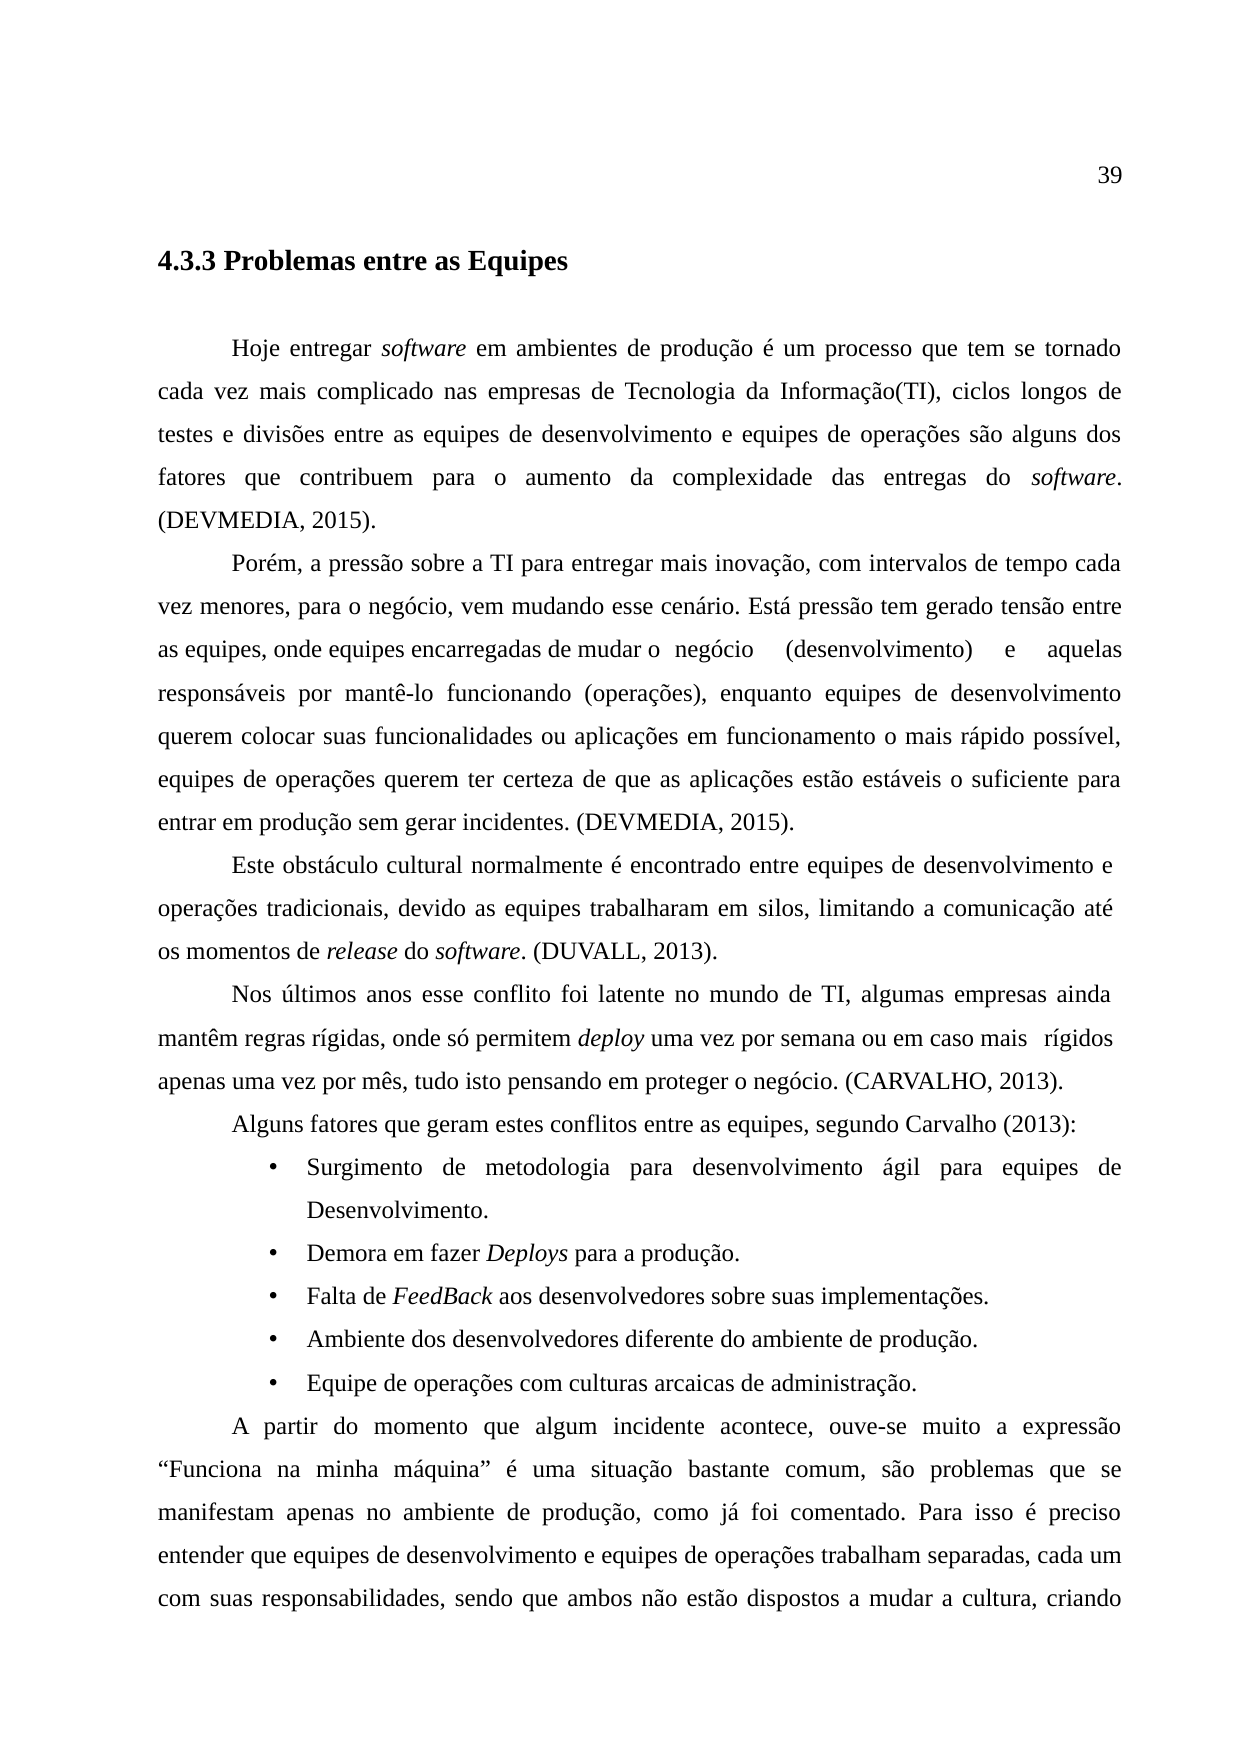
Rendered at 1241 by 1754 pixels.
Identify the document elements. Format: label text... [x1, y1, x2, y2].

list Ambiente dos desenvolvedores diferente do ambiente de produção. [269, 1324, 1122, 1353]
text A partir do momento que algum incidente acontece, ouve-se muito a expressão “Funciona na minha máquina” é uma situação bastante comum, são problemas que se manifestam apenas no ambiente de produção, como já foi comentado. Para isso é preciso entender que equipes de desenvolvimento e equipes de operações trabalham separadas, cada um com suas responsabilidades, sendo que ambos não estão dispostos a mudar a cultura, criando [158, 1411, 1122, 1612]
text Alguns fatores que geram estes conflitos entre as equipes, segundo Carvalho (2013): [84, 1109, 1122, 1138]
subtitle 4.3.3 Problemas entre as Equipes [158, 243, 1122, 277]
list Equipe de operações com culturas arcaicas de administração. [269, 1368, 1122, 1396]
list Demora em fazer Deploys para a produção. [269, 1238, 1122, 1267]
text Este obstáculo cultural normalmente é encontrado entre equipes de desenvolvimento e operações tradicionais, devido as equipes trabalharam em silos, limitando a comunicação até os momentos de release do software. (DUVALL, 2013). [84, 850, 1122, 965]
text Hoje entregar software em ambientes de produção é um processo que tem se tornado cada vez mais complicado nas empresas de Tecnologia da Informação(TI), ciclos longos de testes e divisões entre as equipes de desenvolvimento e equipes de operações são alguns dos fatores que contribuem para o aumento da complexidade das entregas do software. (DEVMEDIA, 2015). [158, 333, 1122, 534]
text Nos últimos anos esse conflito foi latente no mundo de TI, algumas empresas ainda mantêm regras rígidas, onde só permitem deploy uma vez por semana ou em caso mais rígidos apenas uma vez por mês, tudo isto pensando em proteger o negócio. (CARVALHO, 2013). [84, 979, 1122, 1094]
list Surgimento de metodologia para desenvolvimento ágil para equipes de Desenvolvimento. [269, 1152, 1122, 1224]
list Falta de FeedBack aos desenvolvedores sobre suas implementações. [269, 1281, 1122, 1310]
text Porém, a pressão sobre a TI para entregar mais inovação, com intervalos de tempo cada vez menores, para o negócio, vem mudando esse cenário. Está pressão tem gerado tensão entre as equipes, onde equipes encarregadas de mudar o negócio (desenvolvimento) e aquelas responsáveis por mantê-lo funcionando (operações), enquanto equipes de desenvolvimento querem colocar suas funcionalidades ou aplicações em funcionamento o mais rápido possível, equipes de operações querem ter certeza de que as aplicações estão estáveis o suficiente para entrar em produção sem gerar incidentes. (DEVMEDIA, 2015). [158, 548, 1122, 836]
